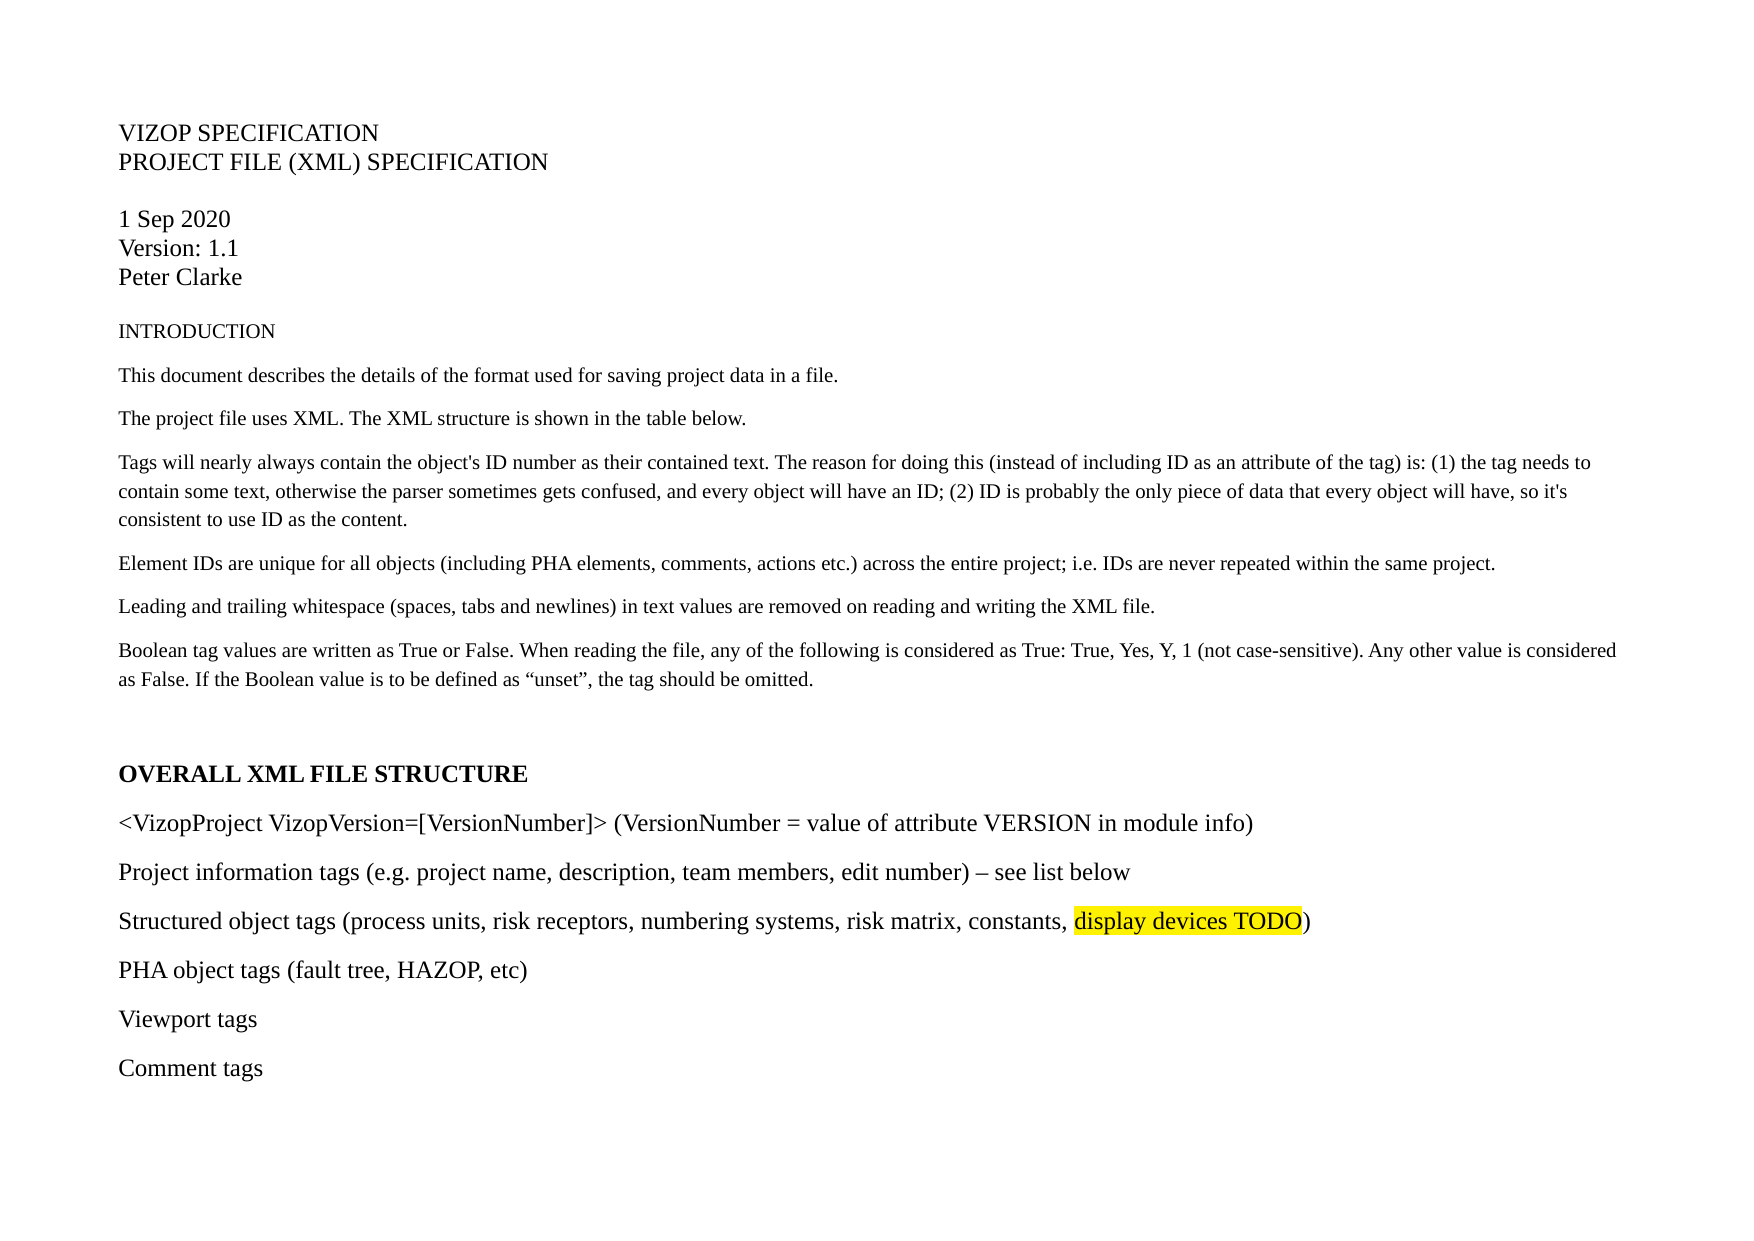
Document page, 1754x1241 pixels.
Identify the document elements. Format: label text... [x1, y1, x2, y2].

text PROJECT FILE (XML) SPECIFICATION [118, 147, 1636, 176]
text Tags will nearly always contain the object's ID number as their contained text. The reason for doing this (instead of including ID as an attribute of the tag) is: (1) the tag needs to contain some text, otherwise the parser sometimes gets confused, and every object will have an ID; (2) ID is probably the only piece of data that every object will have, so it's consistent to use ID as the content. [118, 450, 1636, 531]
text OVERALL XML FILE STRUCTURE [118, 759, 1636, 788]
text Comment tags [118, 1053, 1636, 1082]
text <VizopProject VizopVersion=[VersionNumber]> (VersionNumber = value of attribute VERSION in module info) [118, 808, 1636, 837]
text The project file uses XML. The XML structure is shown in the table below. [118, 406, 1636, 430]
text Boolean tag values are written as True or False. When reading the file, any of the following is considered as True: True, Yes, Y, 1 (not case-sensitive). Any other value is considered as False. If the Boolean value is to be defined as “unset”, the tag should be omitted. [118, 638, 1636, 691]
text INTRODUCTION [118, 319, 1636, 343]
text VIZOP SPECIFICATION [118, 118, 1636, 147]
text Structured object tags (process units, risk receptors, numbering systems, risk matrix, constants, display devices TODO) [118, 906, 1636, 935]
text Version: 1.1 [118, 233, 1636, 262]
text Element IDs are unique for all objects (including PHA elements, comments, actions etc.) across the entire project; i.e. IDs are never repeated within the same project. [118, 551, 1636, 575]
text PHA object tags (fault tree, HAZOP, etc) [118, 955, 1636, 984]
text This document describes the details of the format used for saving project data in a file. [118, 363, 1636, 387]
text Project information tags (e.g. project name, description, team members, edit number) – see list below [118, 857, 1636, 886]
text Peter Clarke [118, 262, 1636, 291]
text Viewport tags [118, 1004, 1636, 1033]
text 1 Sep 2020 [118, 204, 1636, 233]
text Leading and trailing whitespace (spaces, tabs and newlines) in text values are removed on reading and writing the XML file. [118, 594, 1636, 618]
